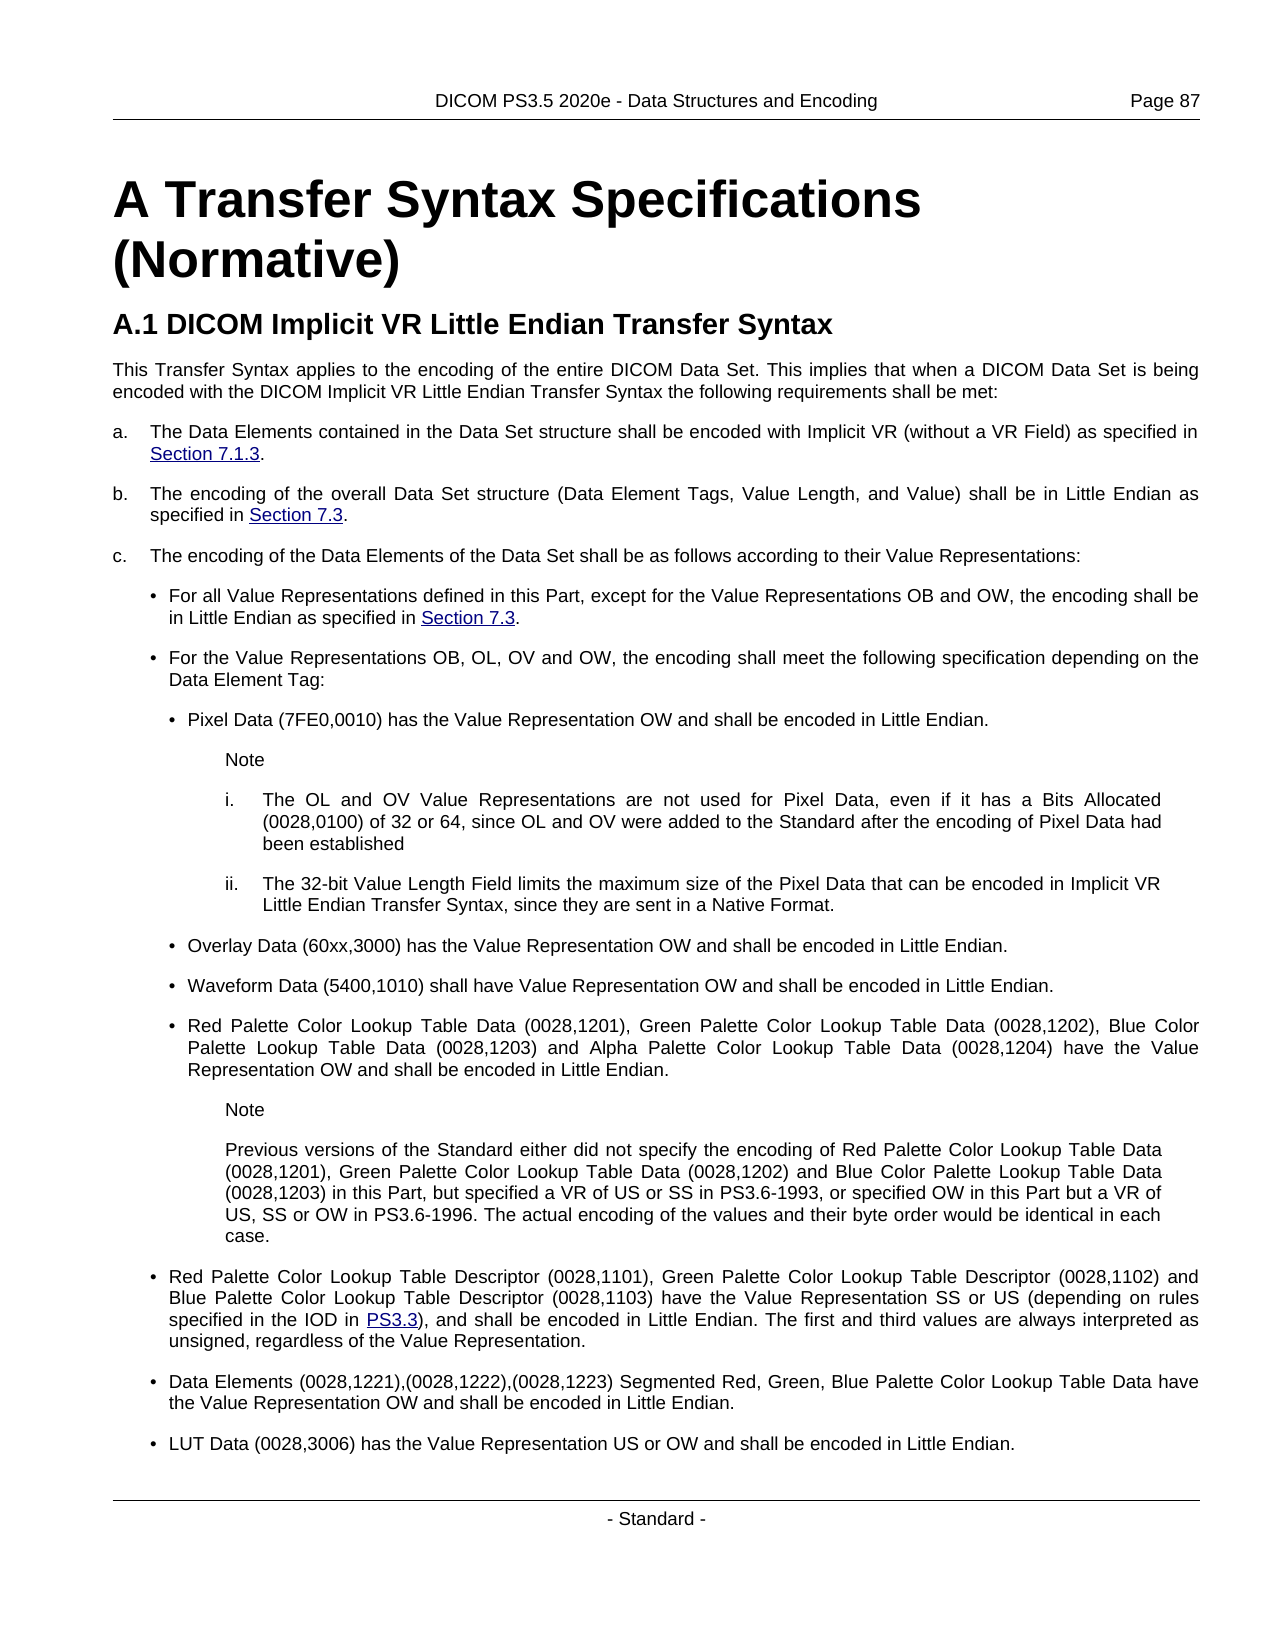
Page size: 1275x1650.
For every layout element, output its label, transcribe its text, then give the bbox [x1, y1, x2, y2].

text This Transfer Syntax applies to the encoding of the entire DICOM Data Set. This implies that when a DICOM Data Set is being encoded with the DICOM Implicit VR Little Endian Transfer Syntax the following requirements shall be met: [112, 359, 1200, 402]
text c. The encoding of the Data Elements of the Data Set shall be as follows according to their Value Representations: [112, 544, 1200, 566]
text • Waveform Data (5400,1010) shall have Value Representation OW and shall be encoded in Little Endian. [169, 975, 1200, 996]
text • Overlay Data (60xx,3000) has the Value Representation OW and shall be encoded in Little Endian. [169, 934, 1200, 956]
text • Red Palette Color Lookup Table Data (0028,1201), Green Palette Color Lookup Table Data (0028,1202), Blue Color Palette Lookup Table Data (0028,1203) and Alpha Palette Color Lookup Table Data (0028,1204) have the Value Representation OW and shall be encoded in Little Endian. [169, 1015, 1200, 1080]
text Note [225, 1099, 1162, 1120]
text ii. The 32-bit Value Length Field limits the maximum size of the Pixel Data that can be encoded in Implicit VR Little Endian Transfer Syntax, since they are sent in a Native Format. [225, 873, 1162, 916]
text Note [225, 749, 1162, 771]
text A.1 DICOM Implicit VR Little Endian Transfer Syntax [112, 307, 1200, 340]
text • For the Value Representations OB, OL, OV and OW, the encoding shall meet the following specification depending on the Data Element Tag: [150, 647, 1200, 690]
text • For all Value Representations defined in this Part, except for the Value Representations OB and OW, the encoding shall be in Little Endian as specified in Section 7.3. [150, 585, 1200, 628]
text • Pixel Data (7FE0,0010) has the Value Representation OW and shall be encoded in Little Endian. [169, 709, 1200, 730]
text i. The OL and OV Value Representations are not used for Pixel Data, even if it has a Bits Allocated (0028,0100) of 32 or 64, since OL and OV were added to the Standard after the encoding of Pixel Data had been established [225, 789, 1162, 854]
text a. The Data Elements contained in the Data Set structure shall be encoded with Implicit VR (without a VR Field) as specified in Section 7.1.3. [112, 421, 1200, 464]
text • Red Palette Color Lookup Table Descriptor (0028,1101), Green Palette Color Lookup Table Descriptor (0028,1102) and Blue Palette Color Lookup Table Descriptor (0028,1103) have the Value Representation SS or US (depending on rules specified in the IOD in PS3.3), and shall be encoded in Little Endian. The first and third values are always interpreted as unsigned, regardless of the Value Representation. [150, 1266, 1200, 1352]
text • LUT Data (0028,3006) has the Value Representation US or OW and shall be encoded in Little Endian. [150, 1432, 1200, 1454]
text Previous versions of the Standard either did not specify the encoding of Red Palette Color Lookup Table Data (0028,1201), Green Palette Color Lookup Table Data (0028,1202) and Blue Color Palette Lookup Table Data (0028,1203) in this Part, but specified a VR of US or SS in PS3.6-1993, or specified OW in this Part but a VR of US, SS or OW in PS3.6-1996. The actual encoding of the values and their byte order would be identical in each case. [225, 1139, 1162, 1247]
text A Transfer Syntax Specifications (Normative) [112, 169, 1200, 288]
text b. The encoding of the overall Data Set structure (Data Element Tags, Value Length, and Value) shall be in Little Endian as specified in Section 7.3. [112, 483, 1200, 526]
text • Data Elements (0028,1221),(0028,1222),(0028,1223) Segmented Red, Green, Blue Palette Color Lookup Table Data have the Value Representation OW and shall be encoded in Little Endian. [150, 1371, 1200, 1414]
